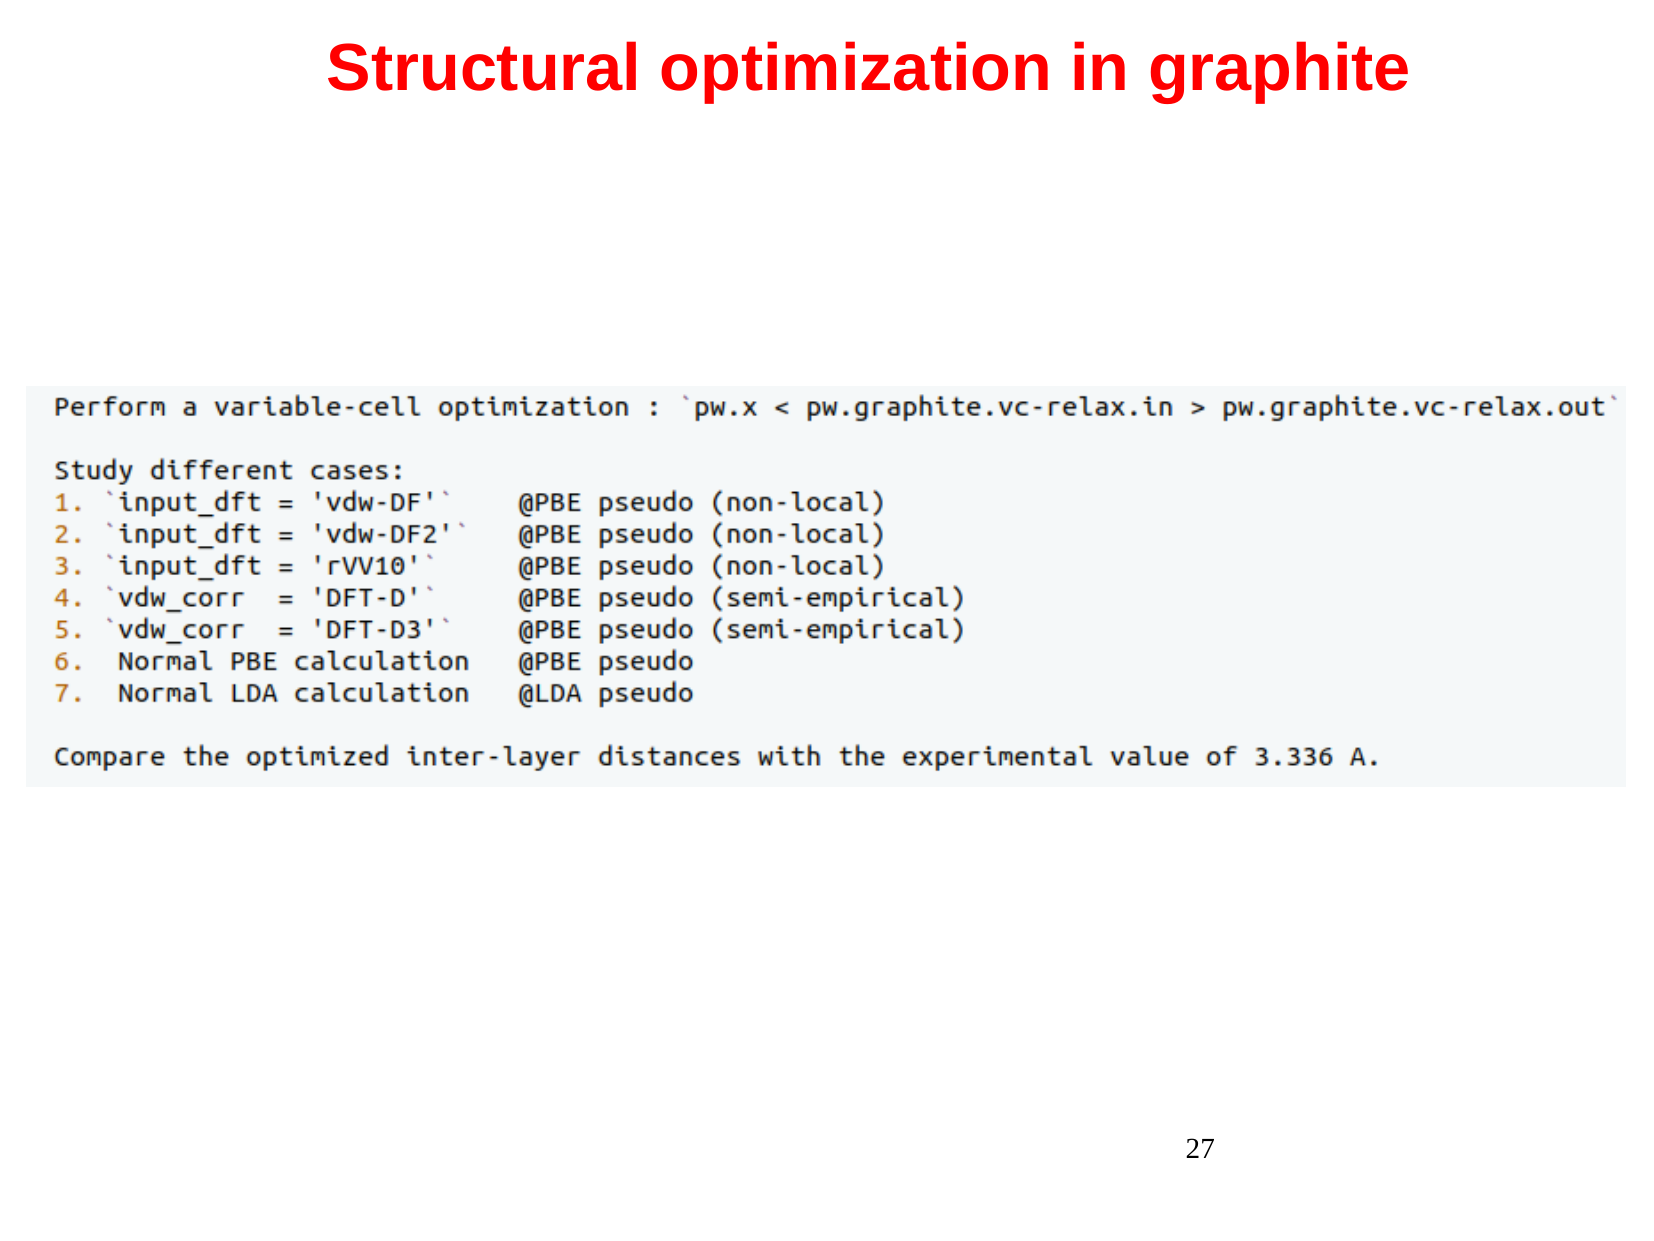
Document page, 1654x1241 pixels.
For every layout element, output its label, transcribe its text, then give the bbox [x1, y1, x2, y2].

title Structural optimization in graphite [284, 24, 1456, 99]
text_box [1185, 1129, 1571, 1216]
picture [26, 386, 1626, 787]
